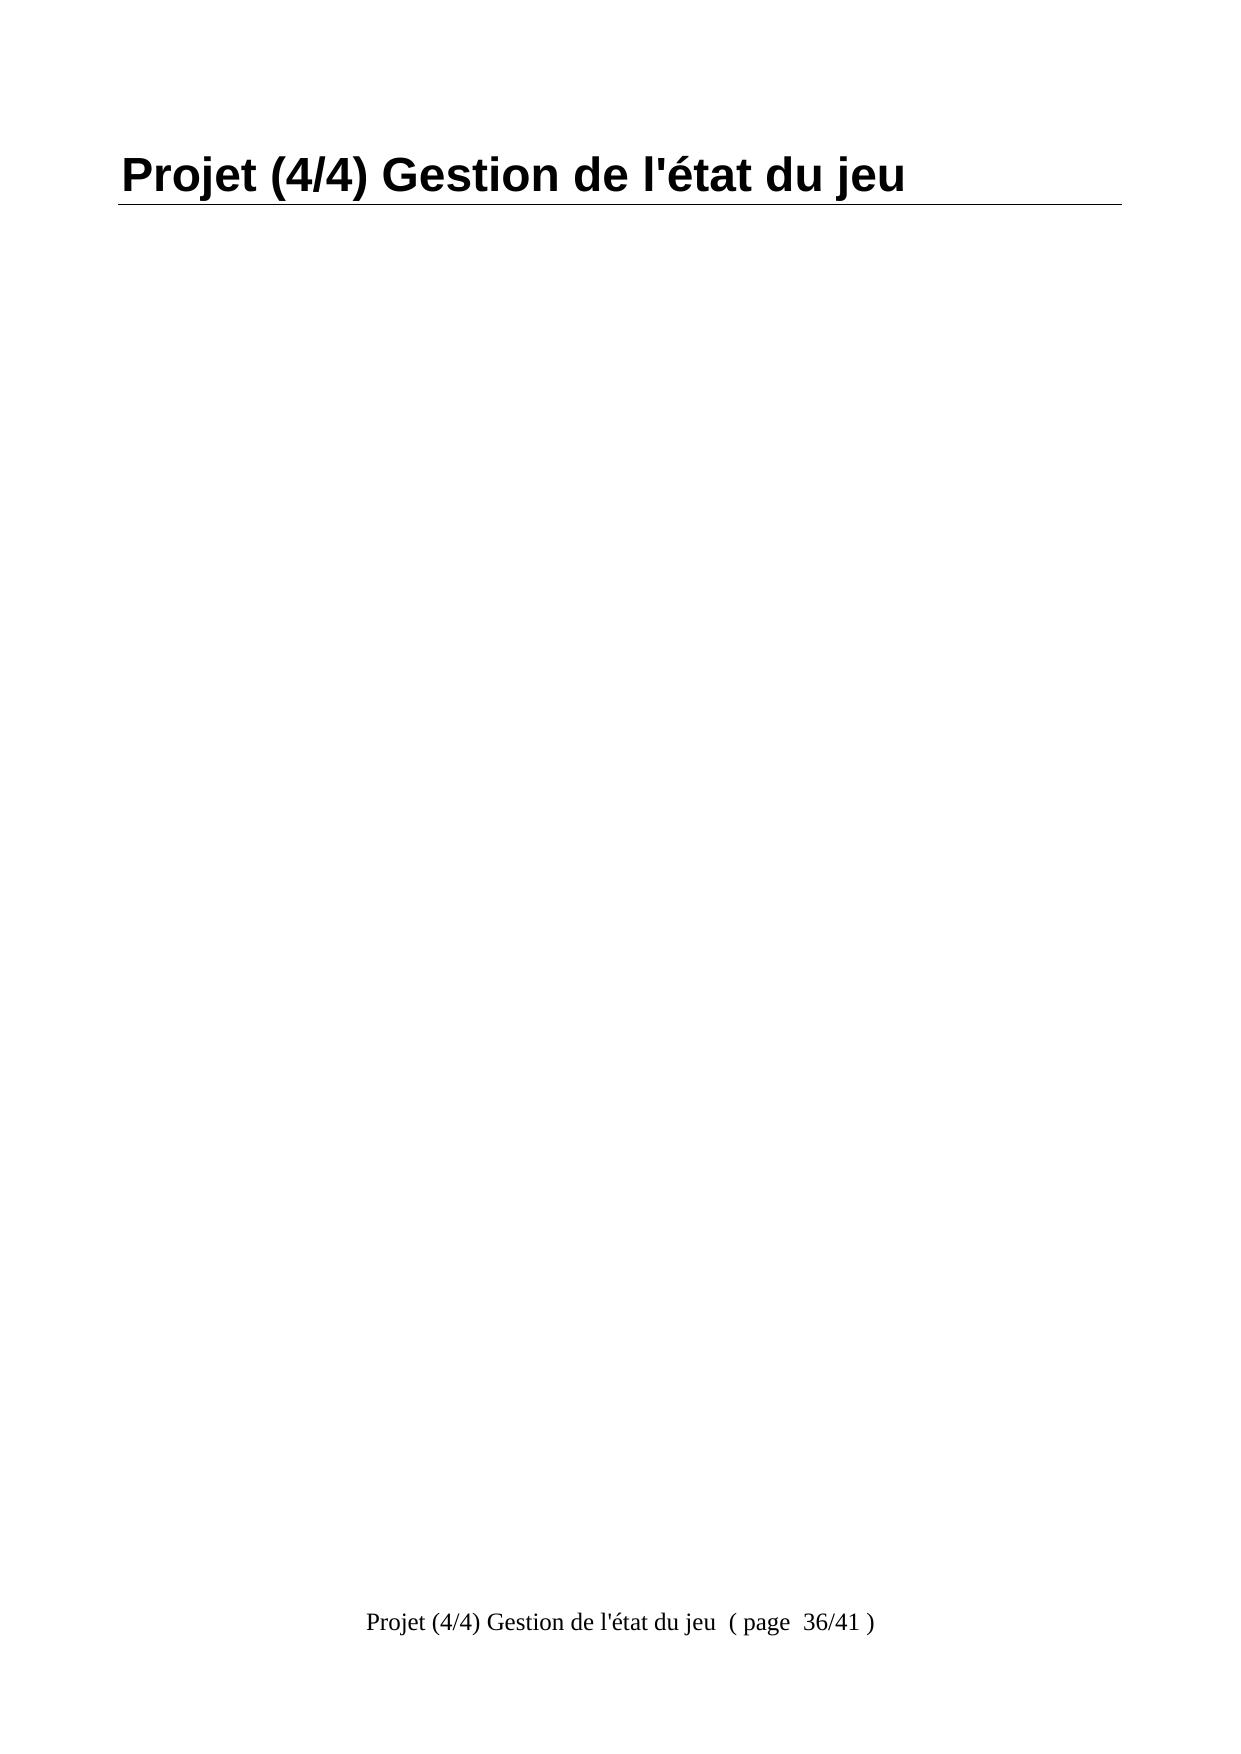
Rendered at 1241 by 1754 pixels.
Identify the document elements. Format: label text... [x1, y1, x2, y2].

subtitle Projet (4/4) Gestion de l'état du jeu [118, 143, 1122, 204]
